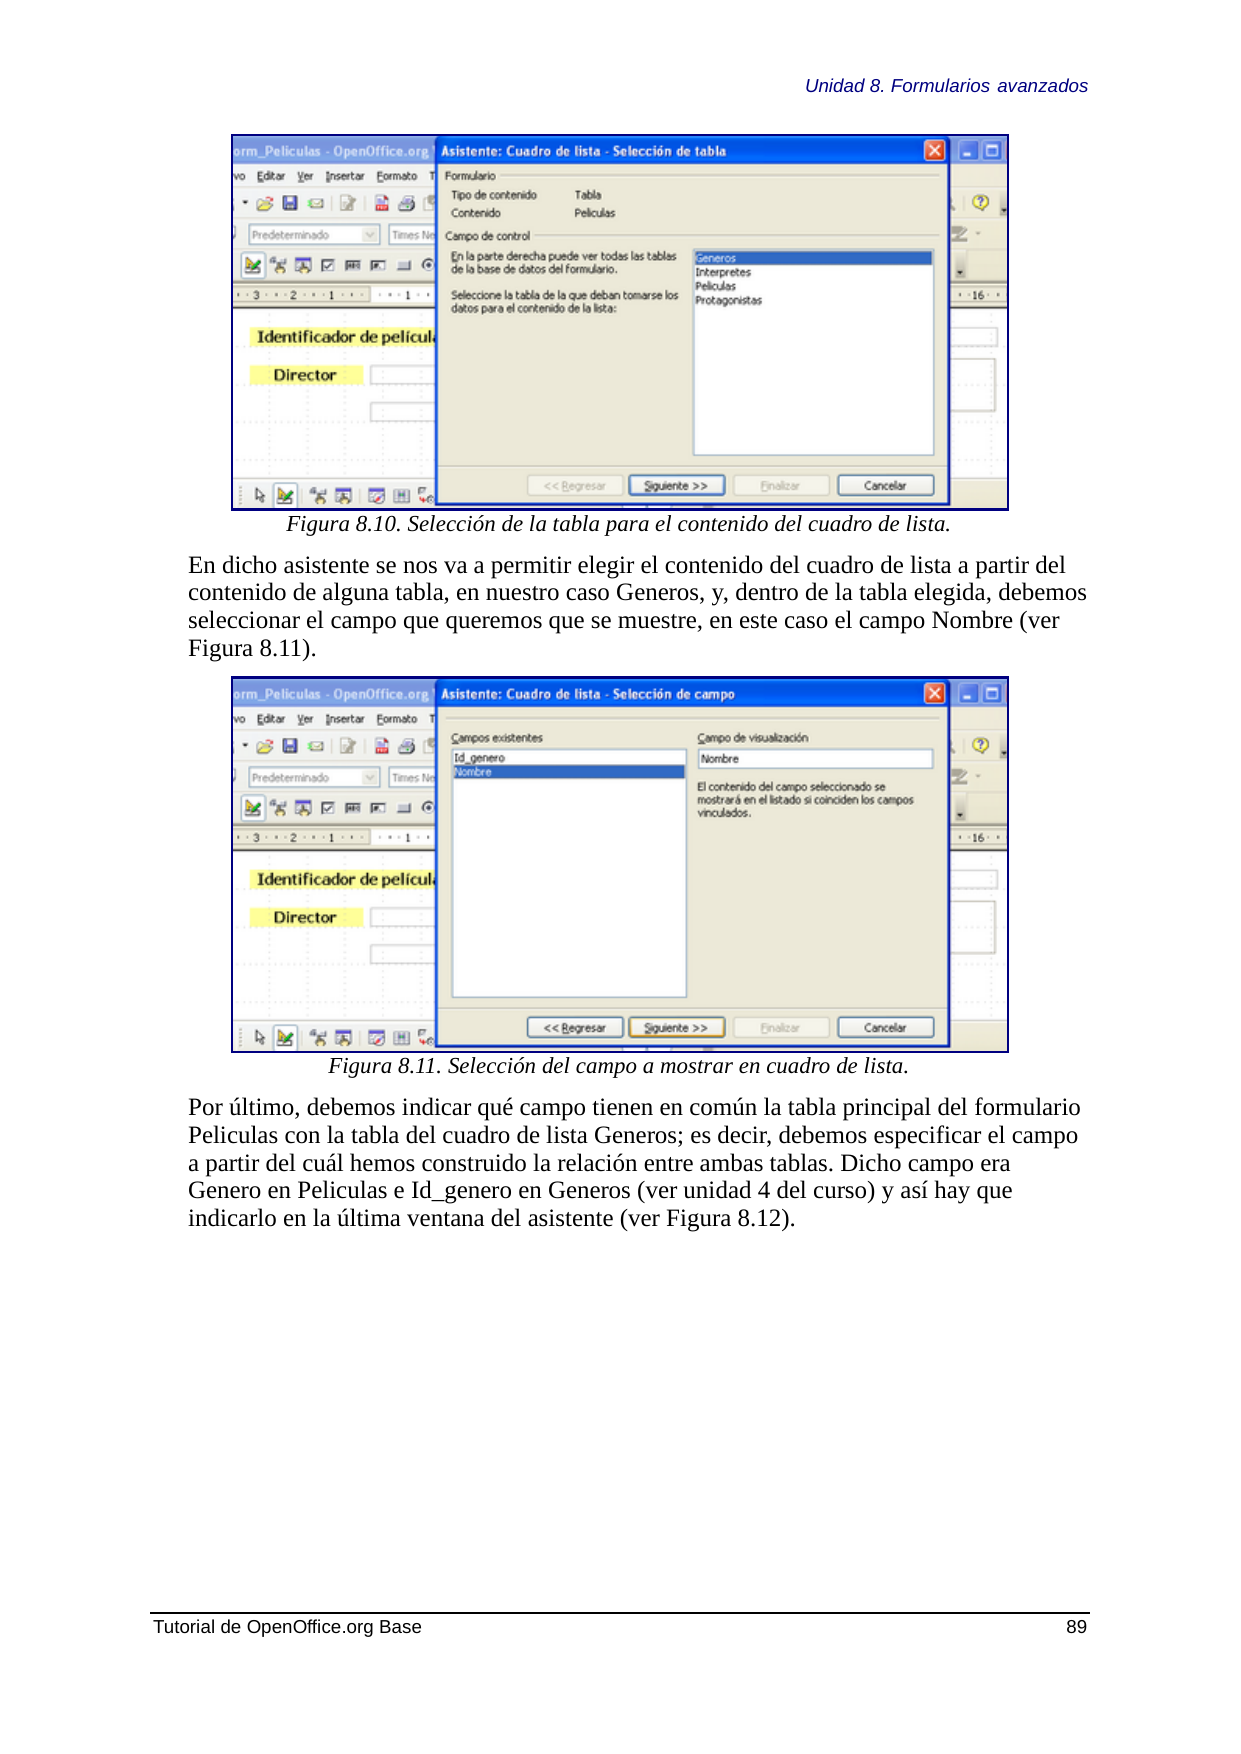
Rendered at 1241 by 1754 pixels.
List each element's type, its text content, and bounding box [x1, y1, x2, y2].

picture [233, 679, 1007, 1051]
text En dicho asistente se nos va a permitir elegir el contenido del cuadro de lista a partir del contenido de alguna tabla, en nuestro caso Generos, y, dentro de la tabla elegida, debemos seleccionar el campo que queremos que se muestre, en este caso el campo Nombre (ver Figura 8.11). [188, 551, 1090, 662]
text Por último, debemos indicar qué campo tienen en común la tabla principal del formulario Peliculas con la tabla del cuadro de lista Generos; es decir, debemos especificar el campo a partir del cuál hemos construido la relación entre ambas tablas. Dicho campo era Genero en Peliculas e Id_genero en Generos (ver unidad 4 del curso) y así hay que indicarlo en la última ventana del asistente (ver Figura 8.12). [188, 1093, 1090, 1232]
picture [233, 136, 1007, 508]
text Figura 8.11. Selección del campo a mostrar en cuadro de lista. [150, 1051, 1090, 1078]
text Figura 8.10. Selección de la tabla para el contenido del cuadro de lista. [150, 508, 1090, 536]
